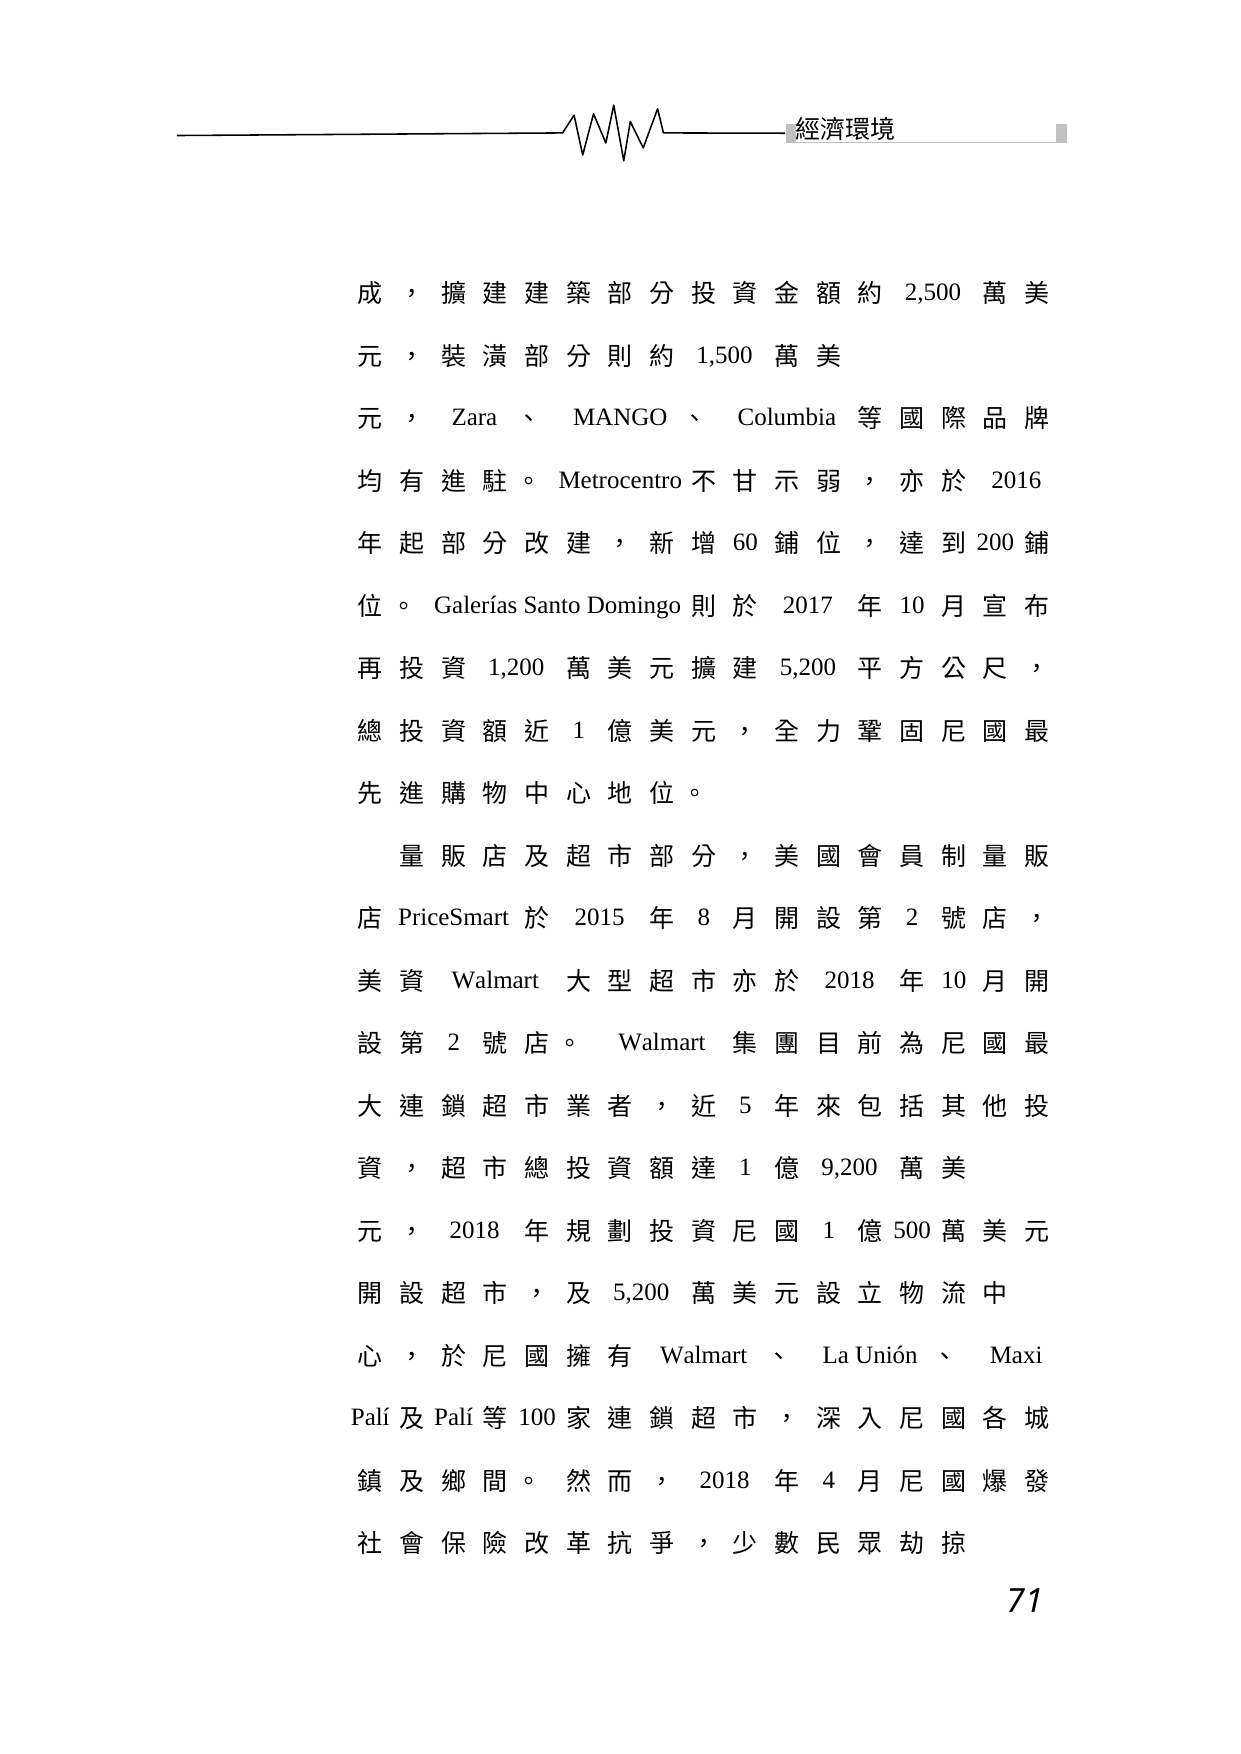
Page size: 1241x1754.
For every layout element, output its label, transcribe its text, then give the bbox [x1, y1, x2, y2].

text 成，擴建建築部分投資金額約2,500萬美元，裝潢部分則約1,500萬美元，Zara、MANGO、Columbia等國際品牌均有進駐。Metrocentro不甘示弱，亦於2016年起部分改建，新增60鋪位，達到200鋪位。Galerías Santo Domingo則於2017年10月宣布再投資1,200萬美元擴建5,200平方公尺，總投資額近1億美元，全力鞏固尼國最先進購物中心地位。 [330, 250, 1058, 813]
text 量販店及超市部分，美國會員制量販店PriceSmart於2015年8月開設第2號店，美資Walmart大型超市亦於2018年10月開設第2號店。Walmart集團目前為尼國最大連鎖超市業者，近5年來包括其他投資，超市總投資額達1億9,200萬美元，2018年規劃投資尼國1億500萬美元開設超市，及5,200萬美元設立物流中心，於尼國擁有Walmart、La Unión、Maxi Palí及Palí等100家連鎖超市，深入尼國各城鎮及鄉間。然而，2018年4月尼國爆發社會保險改革抗爭，少數民眾劫掠 [330, 813, 1058, 1563]
